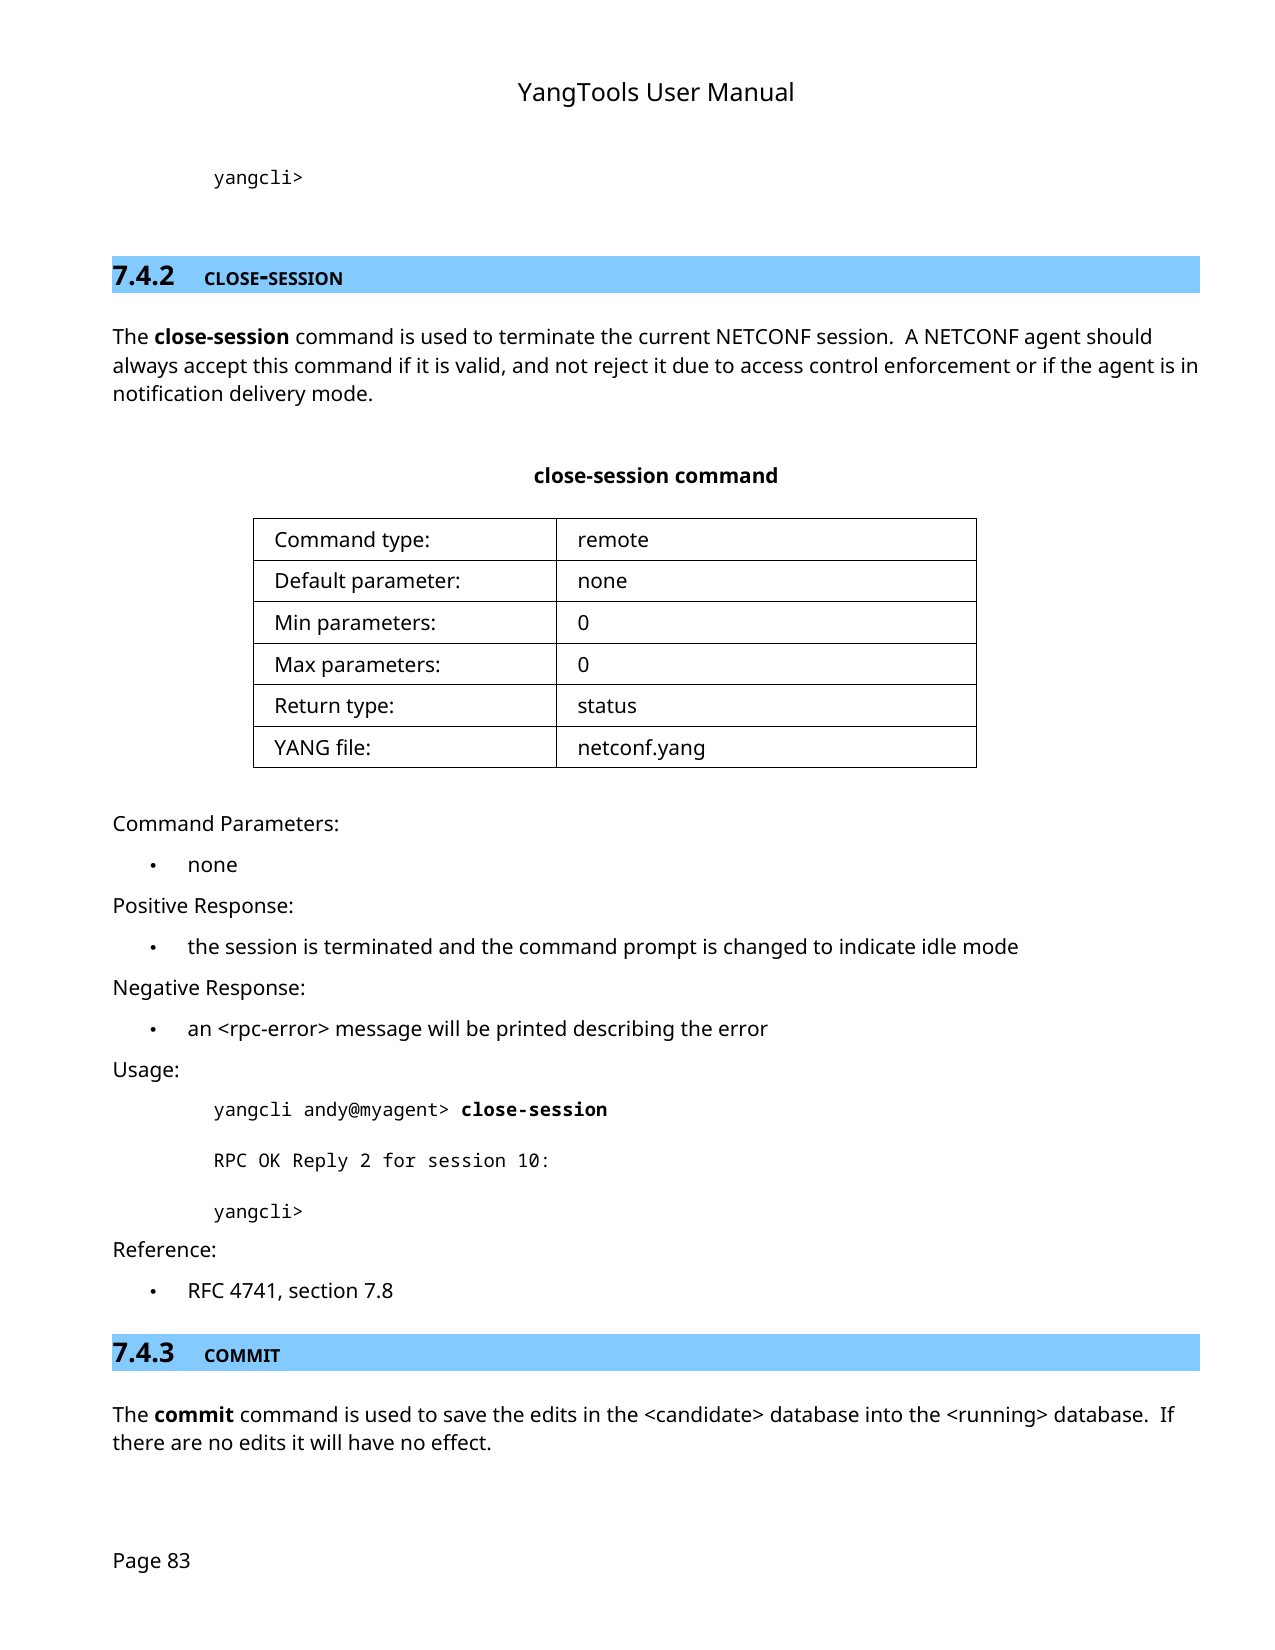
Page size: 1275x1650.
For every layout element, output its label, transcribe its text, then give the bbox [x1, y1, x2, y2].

subtitle commit [112, 1334, 1200, 1371]
subtitle close-session command [127, 461, 1185, 489]
table_cell Return type: [254, 685, 556, 726]
table_cell Default parameter: [254, 561, 556, 601]
text Negative Response: [112, 973, 1200, 1001]
list RFC 4741, section 7.8 [150, 1276, 1200, 1305]
table_cell netconf.yang [557, 727, 976, 767]
list none [150, 850, 1200, 879]
table_cell YANG file: [254, 727, 556, 767]
text Command Parameters: [112, 809, 1200, 838]
table_header remote [557, 519, 976, 559]
list the session is terminated and the command prompt is changed to indicate idle mode [150, 932, 1200, 961]
list an <rpc-error> message will be printed describing the error [150, 1014, 1200, 1042]
table_cell 0 [557, 602, 976, 643]
table_cell 0 [557, 644, 976, 684]
table_cell Min parameters: [254, 602, 556, 643]
table_cell none [557, 561, 976, 601]
text yangcli> [139, 138, 1200, 189]
table_cell Max parameters: [254, 644, 556, 684]
text Usage: [112, 1055, 1200, 1083]
text Positive Response: [112, 891, 1200, 919]
text yangcli andy@myagent> close-session RPC OK Reply 2 for session 10: yangcli> [139, 1096, 1200, 1223]
table_header Command type: [254, 519, 556, 559]
subtitle close-session [112, 256, 1200, 293]
text The close-session command is used to terminate the current NETCONF session. A NETCONF agent should always accept this command if it is valid, and not reject it due to access control enforcement or if the agent is in notification delivery mode. [112, 322, 1200, 408]
text The commit command is used to save the edits in the <candidate> database into the <running> database. If there are no edits it will have no effect. [112, 1400, 1200, 1457]
table_cell status [557, 685, 976, 726]
text Reference: [112, 1235, 1200, 1264]
